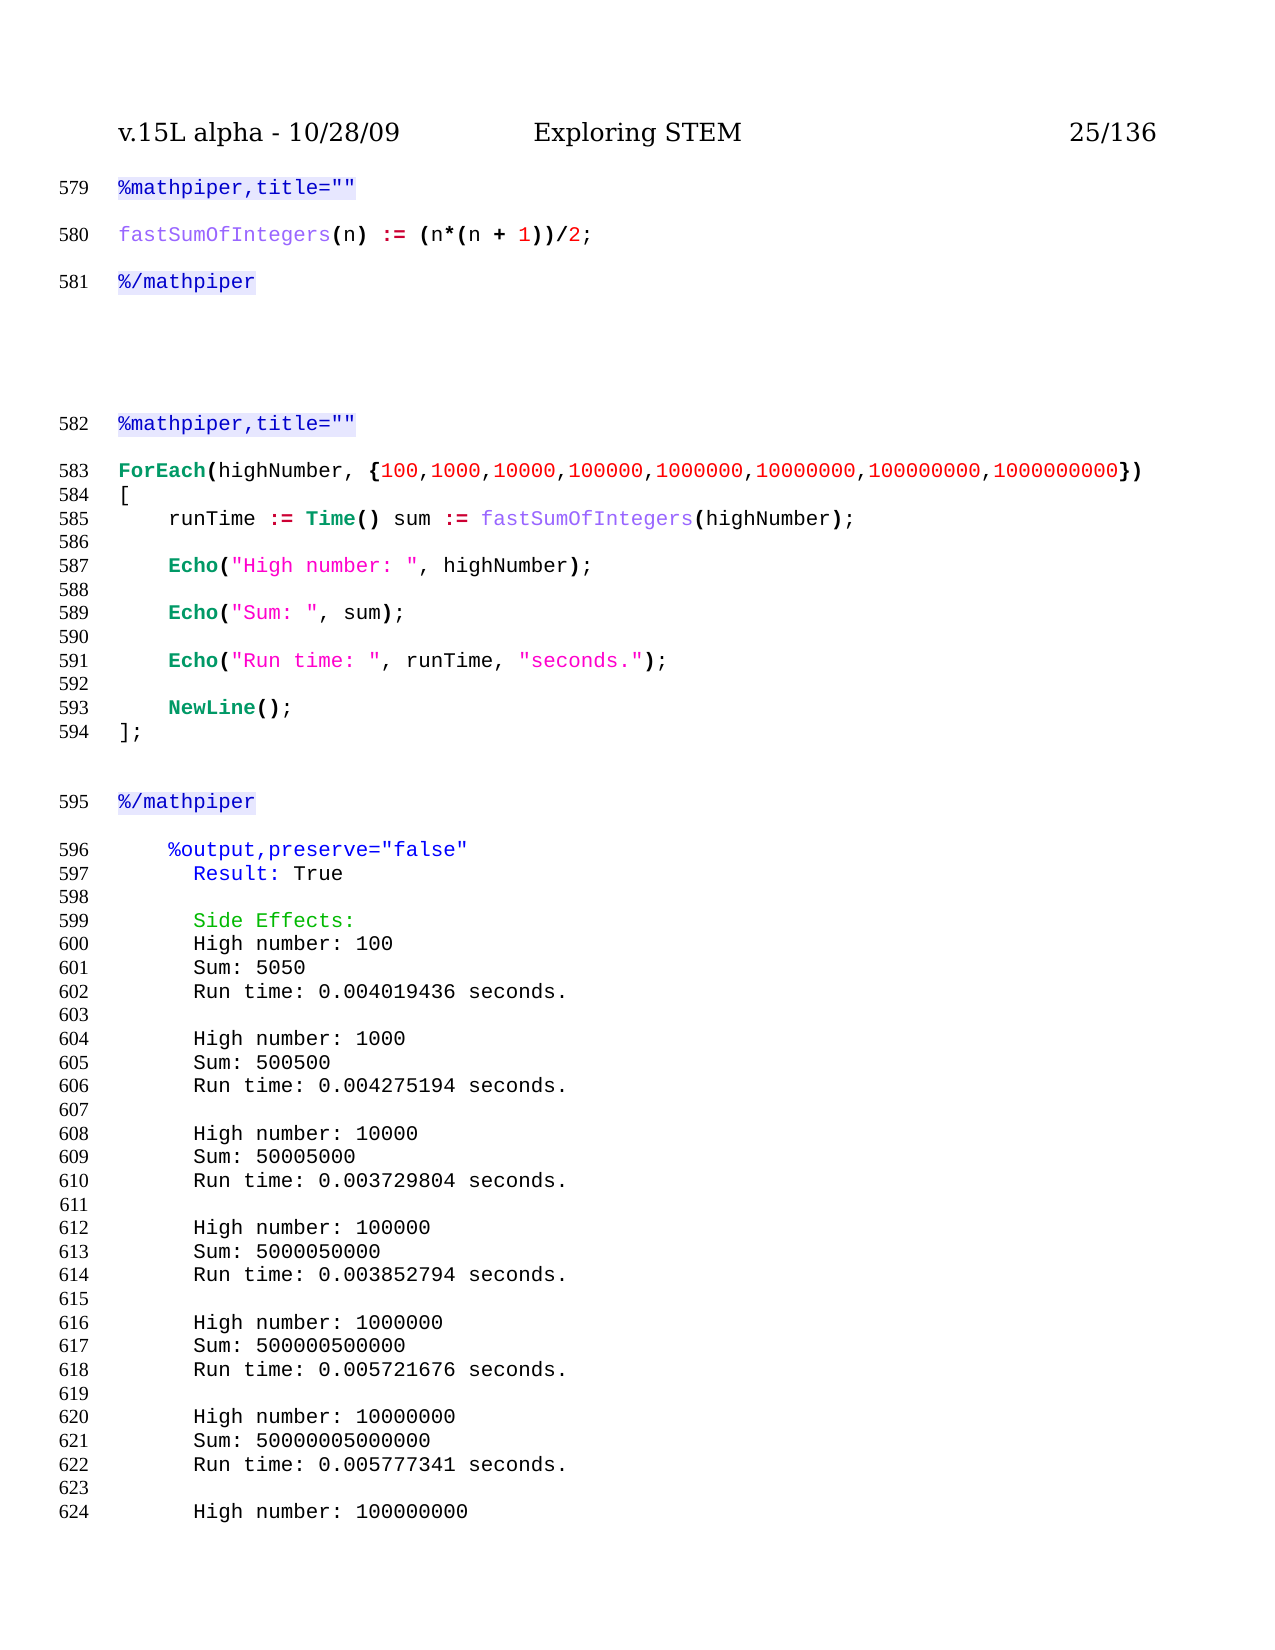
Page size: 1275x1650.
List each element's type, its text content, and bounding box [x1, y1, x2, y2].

text High number: 1000000 [118, 1312, 1157, 1335]
text ForEach(highNumber, {100,1000,10000,100000,1000000,10000000,100000000,1000000000}) [118, 461, 1157, 484]
text ]; [118, 721, 1157, 744]
text %/mathpiper [118, 271, 1157, 295]
text High number: 100000 [118, 1217, 1157, 1241]
text High number: 10000 [118, 1123, 1157, 1146]
text High number: 1000 [118, 1028, 1157, 1052]
text Run time: 0.005721676 seconds. [118, 1359, 1157, 1383]
text runTime := Time() sum := fastSumOfIntegers(highNumber); [118, 508, 1157, 531]
text Run time: 0.004275194 seconds. [118, 1075, 1157, 1099]
text Sum: 500000500000 [118, 1335, 1157, 1359]
text Side Effects: [118, 910, 1157, 933]
text %/mathpiper [118, 792, 1157, 815]
text Run time: 0.004019436 seconds. [118, 981, 1157, 1004]
text Result: True [118, 862, 1157, 886]
text Sum: 5050 [118, 957, 1157, 981]
text Echo("Sum: ", sum); [118, 602, 1157, 626]
text Run time: 0.005777341 seconds. [118, 1454, 1157, 1477]
text High number: 100 [118, 933, 1157, 957]
text High number: 100000000 [118, 1501, 1157, 1524]
text fastSumOfIntegers(n) := (n*(n + 1))/2; [118, 224, 1157, 248]
text Sum: 5000050000 [118, 1241, 1157, 1264]
text %mathpiper,title="" [118, 413, 1157, 437]
text [ [118, 484, 1157, 508]
text Sum: 500500 [118, 1052, 1157, 1075]
text High number: 10000000 [118, 1406, 1157, 1430]
text Echo("High number: ", highNumber); [118, 555, 1157, 579]
text NewLine(); [118, 697, 1157, 721]
text Run time: 0.003729804 seconds. [118, 1170, 1157, 1193]
text Sum: 50000005000000 [118, 1430, 1157, 1454]
text Run time: 0.003852794 seconds. [118, 1264, 1157, 1288]
text Echo("Run time: ", runTime, "seconds."); [118, 650, 1157, 673]
text Sum: 50005000 [118, 1146, 1157, 1170]
text %output,preserve="false" [118, 839, 1157, 862]
text %mathpiper,title="" [118, 177, 1157, 200]
